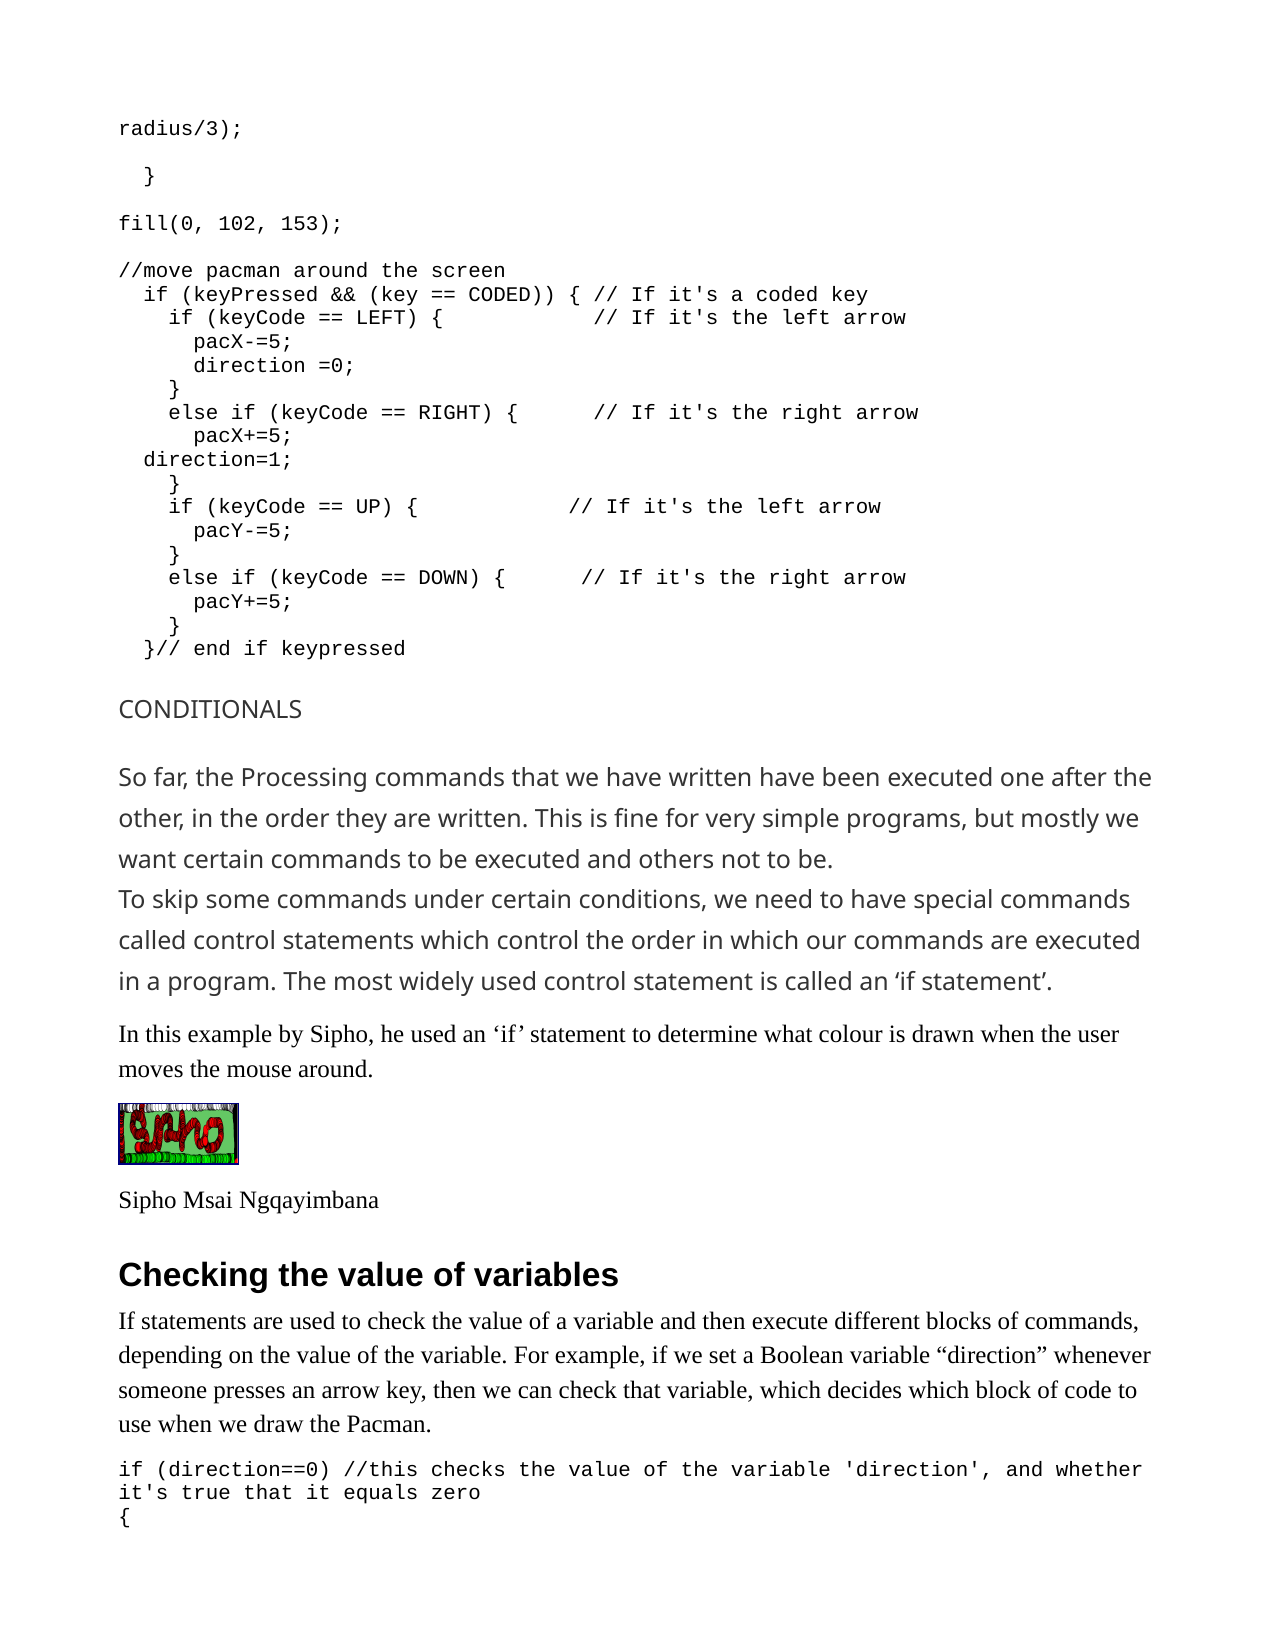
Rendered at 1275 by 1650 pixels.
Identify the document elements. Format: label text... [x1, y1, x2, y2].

text radius/3); [118, 118, 1157, 142]
text pacX-=5; [118, 331, 1157, 354]
text } [118, 473, 1157, 496]
text } [118, 378, 1157, 402]
text if (keyCode == LEFT) { // If it's the left arrow [118, 307, 1157, 331]
text else if (keyCode == RIGHT) { // If it's the right arrow [118, 402, 1157, 426]
text In this example by Sipho, he used an ‘if’ statement to determine what colour is drawn when the user moves the mouse around. [118, 1019, 1157, 1082]
text direction=1; [118, 449, 1157, 473]
picture [120, 1104, 238, 1163]
text So far, the Processing commands that we have written have been executed one after the other, in the order they are written. This is fine for very simple programs, but mostly we want certain commands to be executed and others not to be. To skip some commands under certain conditions, we need to have special commands called control statements which control the order in which our commands are executed in a program. The most widely used control statement is called an ‘if statement’. [118, 759, 1157, 998]
text pacX+=5; [118, 426, 1157, 449]
text Sipho Msai Ngqayimbana [118, 1185, 1157, 1214]
text } [118, 615, 1157, 638]
text } [118, 544, 1157, 567]
text fill(0, 102, 153); [118, 213, 1157, 236]
text pacY-=5; [118, 520, 1157, 544]
text } [118, 165, 1157, 189]
text If statements are used to check the value of a variable and then execute different blocks of commands, depending on the value of the variable. For example, if we set a Boolean variable “direction” whenever someone presses an arrow key, then we can check that variable, which decides which block of code to use when we draw the Pacman. [118, 1306, 1157, 1438]
text if (keyPressed && (key == CODED)) { // If it's a coded key [118, 284, 1157, 307]
text CONDITIONALS [118, 691, 1157, 726]
text else if (keyCode == DOWN) { // If it's the right arrow [118, 567, 1157, 591]
text direction =0; [118, 354, 1157, 378]
text pacY+=5; [118, 591, 1157, 615]
subtitle Checking the value of variables [118, 1255, 1157, 1294]
text //move pacman around the screen [118, 260, 1157, 284]
text if (keyCode == UP) { // If it's the left arrow [118, 496, 1157, 520]
text }// end if keypressed [118, 638, 1157, 662]
text if (direction==0) //this checks the value of the variable 'direction', and whether it's true that it equals zero [118, 1459, 1157, 1506]
text { [118, 1506, 1157, 1529]
